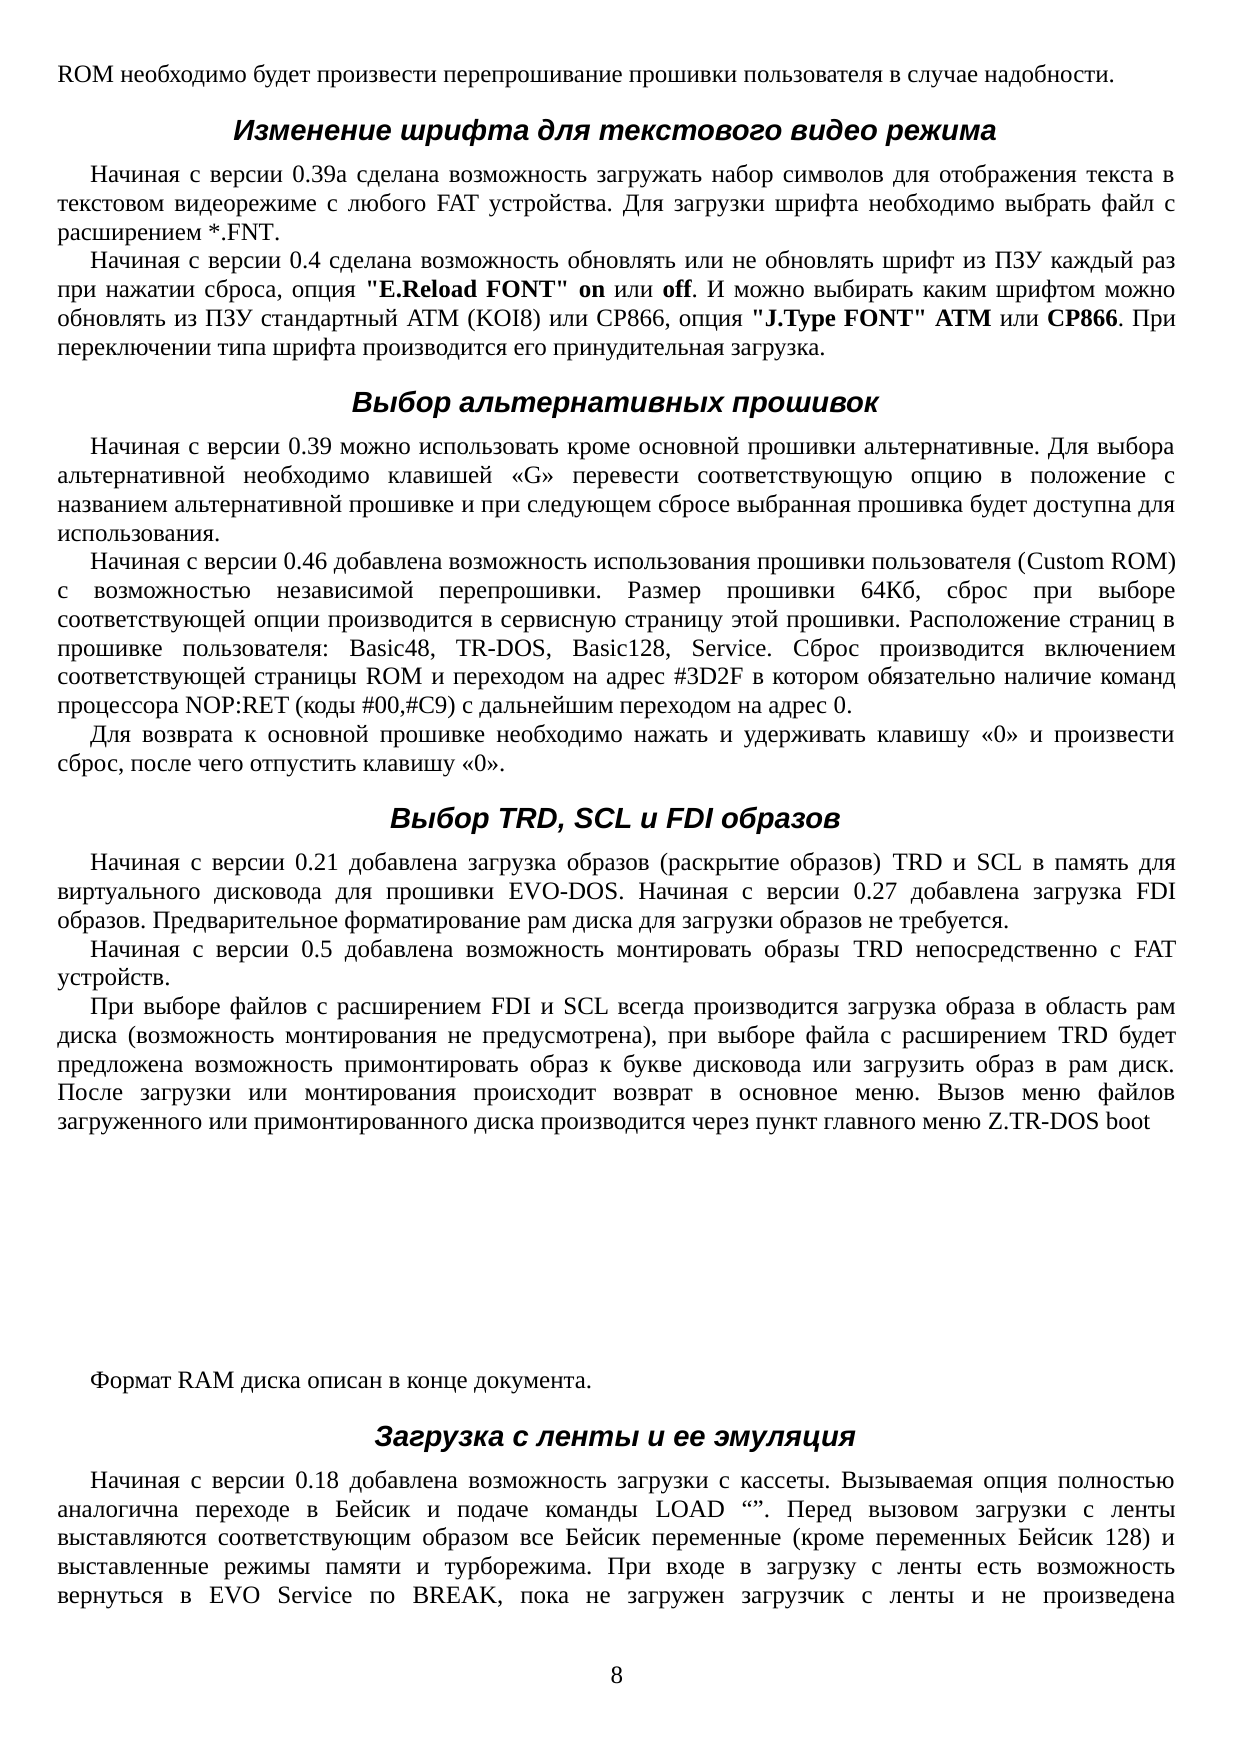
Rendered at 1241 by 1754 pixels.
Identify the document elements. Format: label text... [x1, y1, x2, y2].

text Для возврата к основной прошивке необходимо нажать и удерживать клавишу «0» и произвести сброс, после чего отпустить клавишу «0». [57, 719, 1176, 776]
text Начиная с версии 0.21 добавлена загрузка образов (раскрытие образов) TRD и SCL в память для виртуального дисковода для прошивки EVO-DOS. Начиная с версии 0.27 добавлена загрузка FDI образов. Предварительное форматирование рам диска для загрузки образов не требуется. [57, 847, 1176, 934]
text Начиная с версии 0.39а сделана возможность загружать набор символов для отображения текста в текстовом видеорежиме с любого FAT устройства. Для загрузки шрифта необходимо выбрать файл с расширением *.FNT. [57, 159, 1176, 245]
text ROM необходимо будет произвести перепрошивание прошивки пользователя в случае надобности. [57, 59, 1176, 88]
subtitle Загрузка с ленты и ее эмуляция [57, 1419, 1176, 1452]
text При выборе файлов с расширением FDI и SCL всегда производится загрузка образа в область рам диска (возможность монтирования не предусмотрена), при выборе файла с расширением TRD будет предложена возможность примонтировать образ к букве дисковода или загрузить образ в рам диск. После загрузки или монтирования происходит возврат в основное меню. Вызов меню файлов загруженного или примонтированного диска производится через пункт главного меню Z.TR-DOS boot [57, 991, 1176, 1135]
subtitle Выбор альтернативных прошивок [57, 385, 1176, 419]
subtitle Выбор TRD, SCL и FDI образов [57, 801, 1176, 835]
text Формат RAM диска описан в конце документа. [57, 1365, 1176, 1394]
text Начиная с версии 0.4 сделана возможность обновлять или не обновлять шрифт из ПЗУ каждый раз при нажатии сброса, опция "E.Reload FONT" on или off. И можно выбирать каким шрифтом можно обновлять из ПЗУ стандартный ATM (KOI8) или CP866, опция "J.Type FONT" ATM или CP866. При переключении типа шрифта производится его принудительная загрузка. [57, 245, 1176, 360]
text Начиная с версии 0.39 можно использовать кроме основной прошивки альтернативные. Для выбора альтернативной необходимо клавишей «G» перевести соответствующую опцию в положение с названием альтернативной прошивке и при следующем сбросе выбранная прошивка будет доступна для использования. [57, 431, 1176, 546]
text Начиная с версии 0.5 добавлена возможность монтировать образы TRD непосредственно с FAT устройств. [57, 934, 1176, 991]
text Начиная с версии 0.18 добавлена возможность загрузки с кассеты. Вызываемая опция полностью аналогична переходе в Бейсик и подаче команды LOAD “”. Перед вызовом загрузки с ленты выставляются соответствующим образом все Бейсик переменные (кроме переменных Бейсик 128) и выставленные режимы памяти и турборежима. При входе в загрузку с ленты есть возможность вернуться в EVO Service по BREAK, пока не загружен загрузчик с ленты и не произведена [57, 1465, 1176, 1609]
text Начиная с версии 0.46 добавлена возможность использования прошивки пользователя (Custom ROM) с возможностью независимой перепрошивки. Размер прошивки 64Кб, сброс при выборе соответствующей опции производится в сервисную страницу этой прошивки. Расположение страниц в прошивке пользователя: Basic48, TR-DOS, Basic128, Service. Сброс производится включением соответствующей страницы ROM и переходом на адрес #3D2F в котором обязательно наличие команд процессора NOP:RET (коды #00,#C9) с дальнейшим переходом на адрес 0. [57, 546, 1176, 719]
subtitle Изменение шрифта для текстового видео режима [57, 113, 1176, 147]
